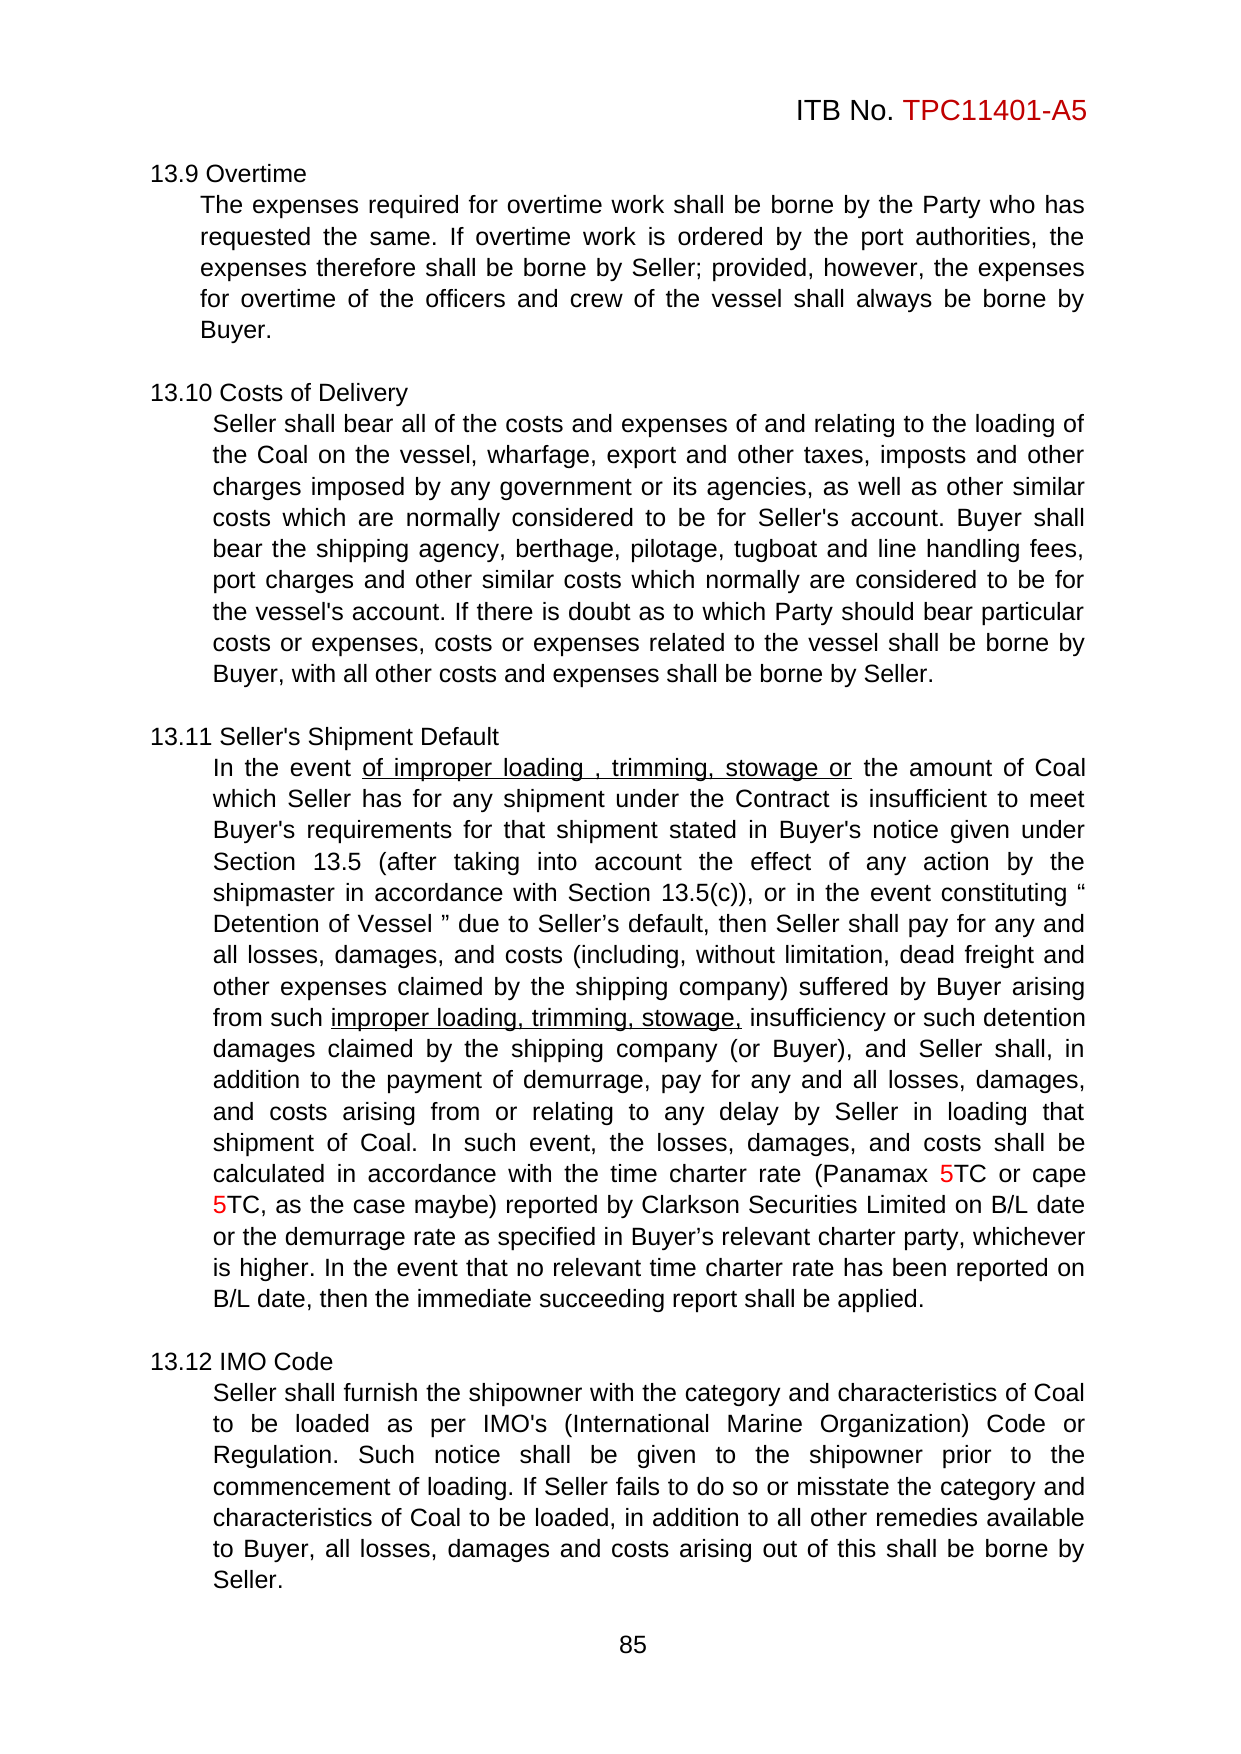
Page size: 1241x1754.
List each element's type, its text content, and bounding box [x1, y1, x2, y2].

text The expenses required for overtime work shall be borne by the Party who has requested the same. If overtime work is ordered by the port authorities, the expenses therefore shall be borne by Seller; provided, however, the expenses for overtime of the officers and crew of the vessel shall always be borne by Buyer. [200, 189, 1087, 345]
text 13.9 Overtime [150, 157, 1087, 189]
text Seller shall furnish the shipowner with the category and characteristics of Coal to be loaded as per IMO's (International Marine Organization) Code or Regulation. Such notice shall be given to the shipowner prior to the commencement of loading. If Seller fails to do so or misstate the category and characteristics of Coal to be loaded, in addition to all other remedies available to Buyer, all losses, damages and costs arising out of this shall be borne by Seller. [213, 1376, 1087, 1595]
text 13.11 Seller's Shipment Default [150, 720, 1086, 751]
text 13.10 Costs of Delivery [150, 376, 1086, 407]
text In the event of improper loading , trimming, stowage or the amount of Coal which Seller has for any shipment under the Contract is insufficient to meet Buyer's requirements for that shipment stated in Buyer's notice given under Section 13.5 (after taking into account the effect of any action by the shipmaster in accordance with Section 13.5(c)), or in the event constituting “ Detention of Vessel ” due to Seller’s default, then Seller shall pay for any and all losses, damages, and costs (including, without limitation, dead freight and other expenses claimed by the shipping company) suffered by Buyer arising from such improper loading, trimming, stowage, insufficiency or such detention damages claimed by the shipping company (or Buyer), and Seller shall, in addition to the payment of demurrage, pay for any and all losses, damages, and costs arising from or relating to any delay by Seller in loading that shipment of Coal. In such event, the losses, damages, and costs shall be calculated in accordance with the time charter rate (Panamax 5TC or cape 5TC, as the case maybe) reported by Clarkson Securities Limited on B/L date or the demurrage rate as specified in Buyer’s relevant charter party, whichever is higher. In the event that no relevant time charter rate has been reported on B/L date, then the immediate succeeding report shall be applied. [213, 751, 1087, 1314]
text Seller shall bear all of the costs and expenses of and relating to the loading of the Coal on the vessel, wharfage, export and other taxes, imposts and other charges imposed by any government or its agencies, as well as other similar costs which are normally considered to be for Seller's account. Buyer shall bear the shipping agency, berthage, pilotage, tugboat and line handling fees, port charges and other similar costs which normally are considered to be for the vessel's account. If there is doubt as to which Party should bear particular costs or expenses, costs or expenses related to the vessel shall be borne by Buyer, with all other costs and expenses shall be borne by Seller. [212, 407, 1086, 689]
text 13.12 IMO Code [150, 1345, 1087, 1376]
